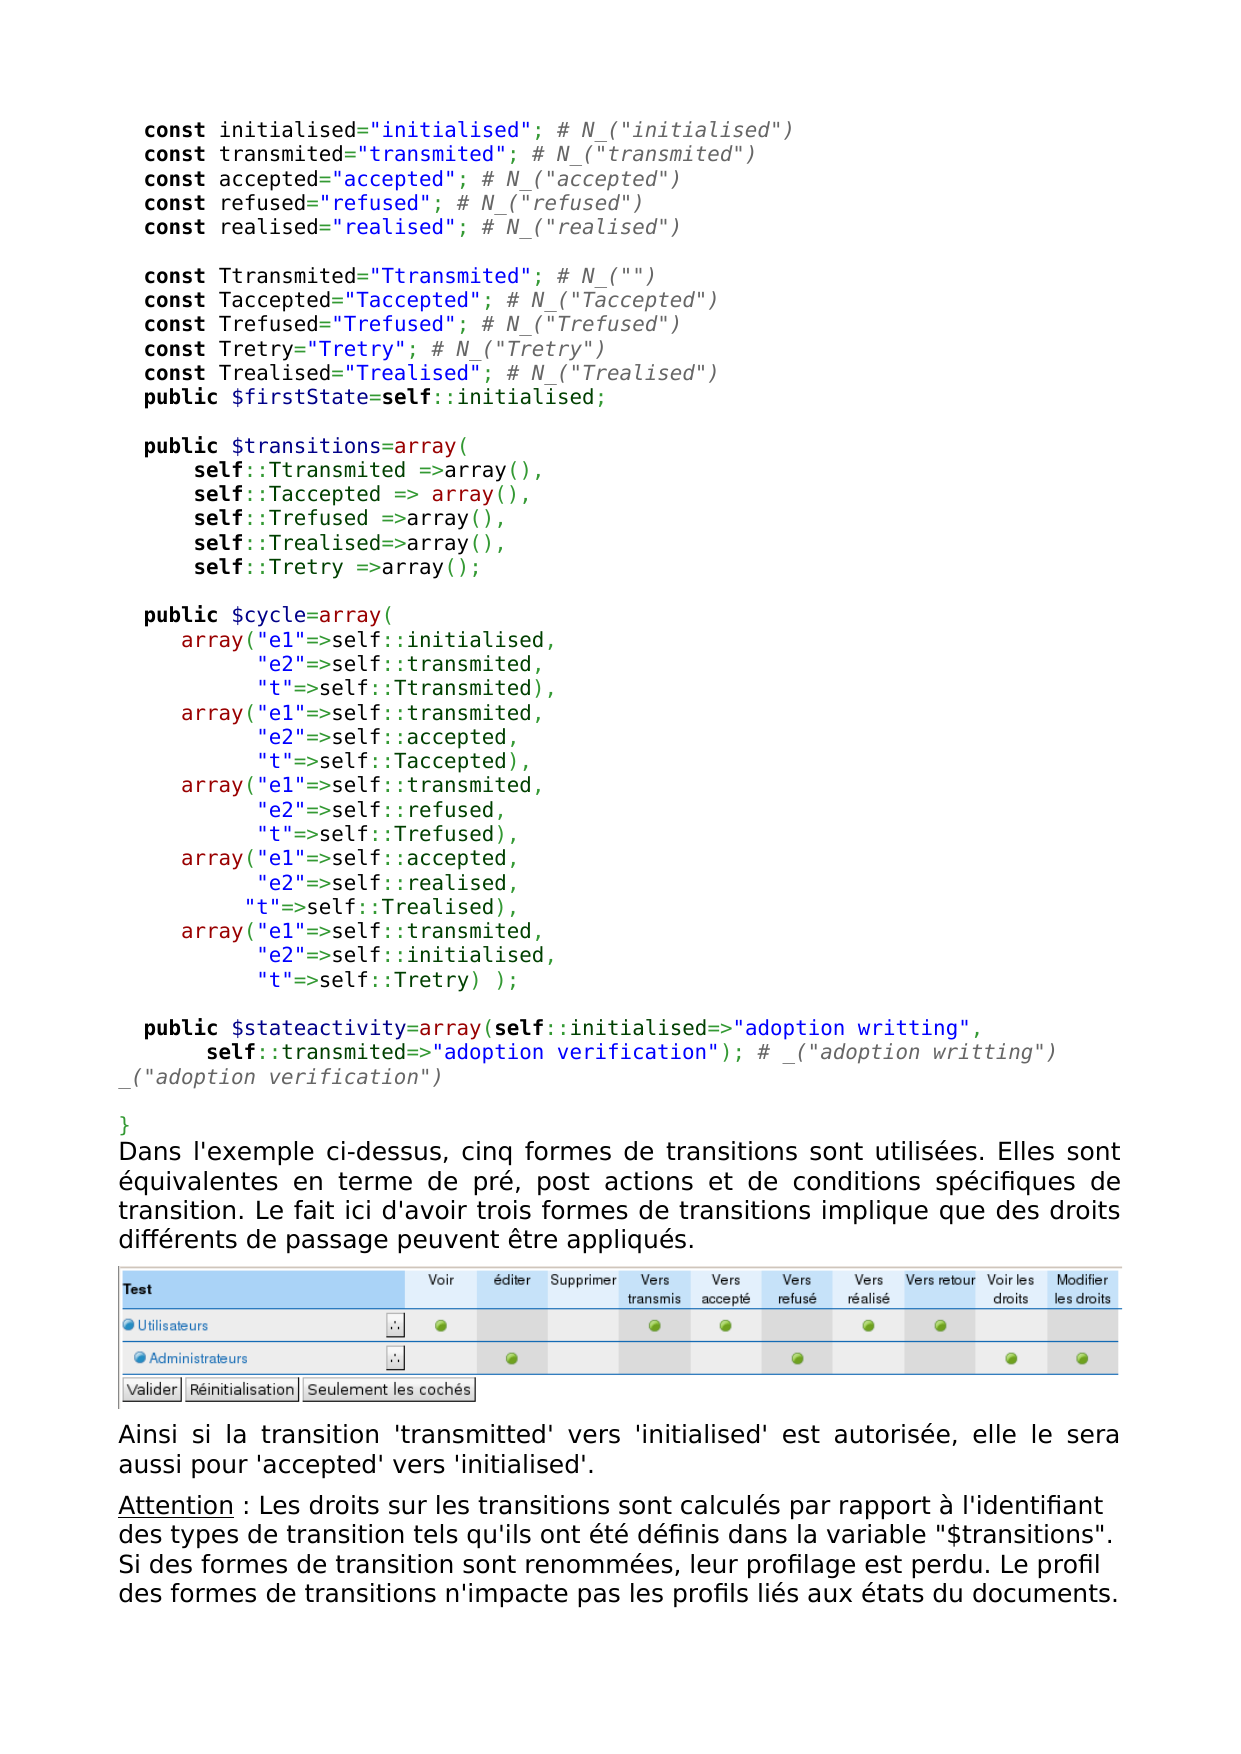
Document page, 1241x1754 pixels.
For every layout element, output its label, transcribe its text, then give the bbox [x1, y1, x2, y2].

text public $firstState=self::initialised; [118, 385, 1122, 409]
text const Tretry="Tretry"; # N_("Tretry") [118, 337, 1122, 361]
text const realised="realised"; # N_("realised") [118, 215, 1122, 239]
text "t"=>self::Ttransmited), [118, 676, 1122, 701]
text "t"=>self::Trealised), [118, 895, 1122, 919]
text Dans l'exemple ci-dessus, cinq formes de transitions sont utilisées. Elles sont équivalentes en terme de pré, post actions et de conditions spécifiques de transition. Le fait ici d'avoir trois formes de transitions implique que des droits différents de passage peuvent être appliqués. [118, 1137, 1122, 1254]
text "t"=>self::Tretry) ); [118, 968, 1122, 992]
text } [118, 1113, 1122, 1137]
text array("e1"=>self::initialised, [118, 628, 1122, 652]
text const Trealised="Trealised"; # N_("Trealised") [118, 361, 1122, 385]
text "e2"=>self::realised, [118, 871, 1122, 895]
text array("e1"=>self::transmited, [118, 919, 1122, 943]
text const accepted="accepted"; # N_("accepted") [118, 167, 1122, 191]
text self::Taccepted => array(), [118, 482, 1122, 506]
text "t"=>self::Taccepted), [118, 749, 1122, 773]
text public $transitions=array( [118, 434, 1122, 458]
text Ainsi si la transition 'transmitted' vers 'initialised' est autorisée, elle le sera aussi pour 'accepted' vers 'initialised'. [118, 1421, 1122, 1479]
text self::Tretry =>array(); [118, 555, 1122, 579]
text array("e1"=>self::transmited, [118, 701, 1122, 725]
text self::Trefused =>array(), [118, 506, 1122, 531]
text const Ttransmited="Ttransmited"; # N_("") [118, 264, 1122, 288]
text const Trefused="Trefused"; # N_("Trefused") [118, 312, 1122, 337]
text "e2"=>self::transmited, [118, 652, 1122, 676]
picture [118, 1266, 1123, 1409]
text public $cycle=array( [118, 603, 1122, 628]
text self::Trealised=>array(), [118, 531, 1122, 555]
text Attention : Les droits sur les transitions sont calculés par rapport à l'identifiant des types de transition tels qu'ils ont été définis dans la variable "$transitions". Si des formes de transition sont renommées, leur profilage est perdu. Le profil des formes de transitions n'impacte pas les profils liés aux états du documents. [118, 1492, 1122, 1608]
text self::Ttransmited =>array(), [118, 458, 1122, 482]
text "e2"=>self::initialised, [118, 943, 1122, 968]
text const initialised="initialised"; # N_("initialised") [118, 118, 1122, 142]
text "t"=>self::Trefused), [118, 822, 1122, 846]
text self::transmited=>"adoption verification"); # _("adoption writting") _("adoption verification") [118, 1040, 1122, 1089]
text const refused="refused"; # N_("refused") [118, 191, 1122, 215]
text const Taccepted="Taccepted"; # N_("Taccepted") [118, 288, 1122, 312]
text public $stateactivity=array(self::initialised=>"adoption writting", [118, 1016, 1122, 1040]
text array("e1"=>self::accepted, [118, 846, 1122, 871]
text array("e1"=>self::transmited, [118, 773, 1122, 798]
text "e2"=>self::refused, [118, 798, 1122, 822]
text const transmited="transmited"; # N_("transmited") [118, 142, 1122, 167]
text "e2"=>self::accepted, [118, 725, 1122, 749]
